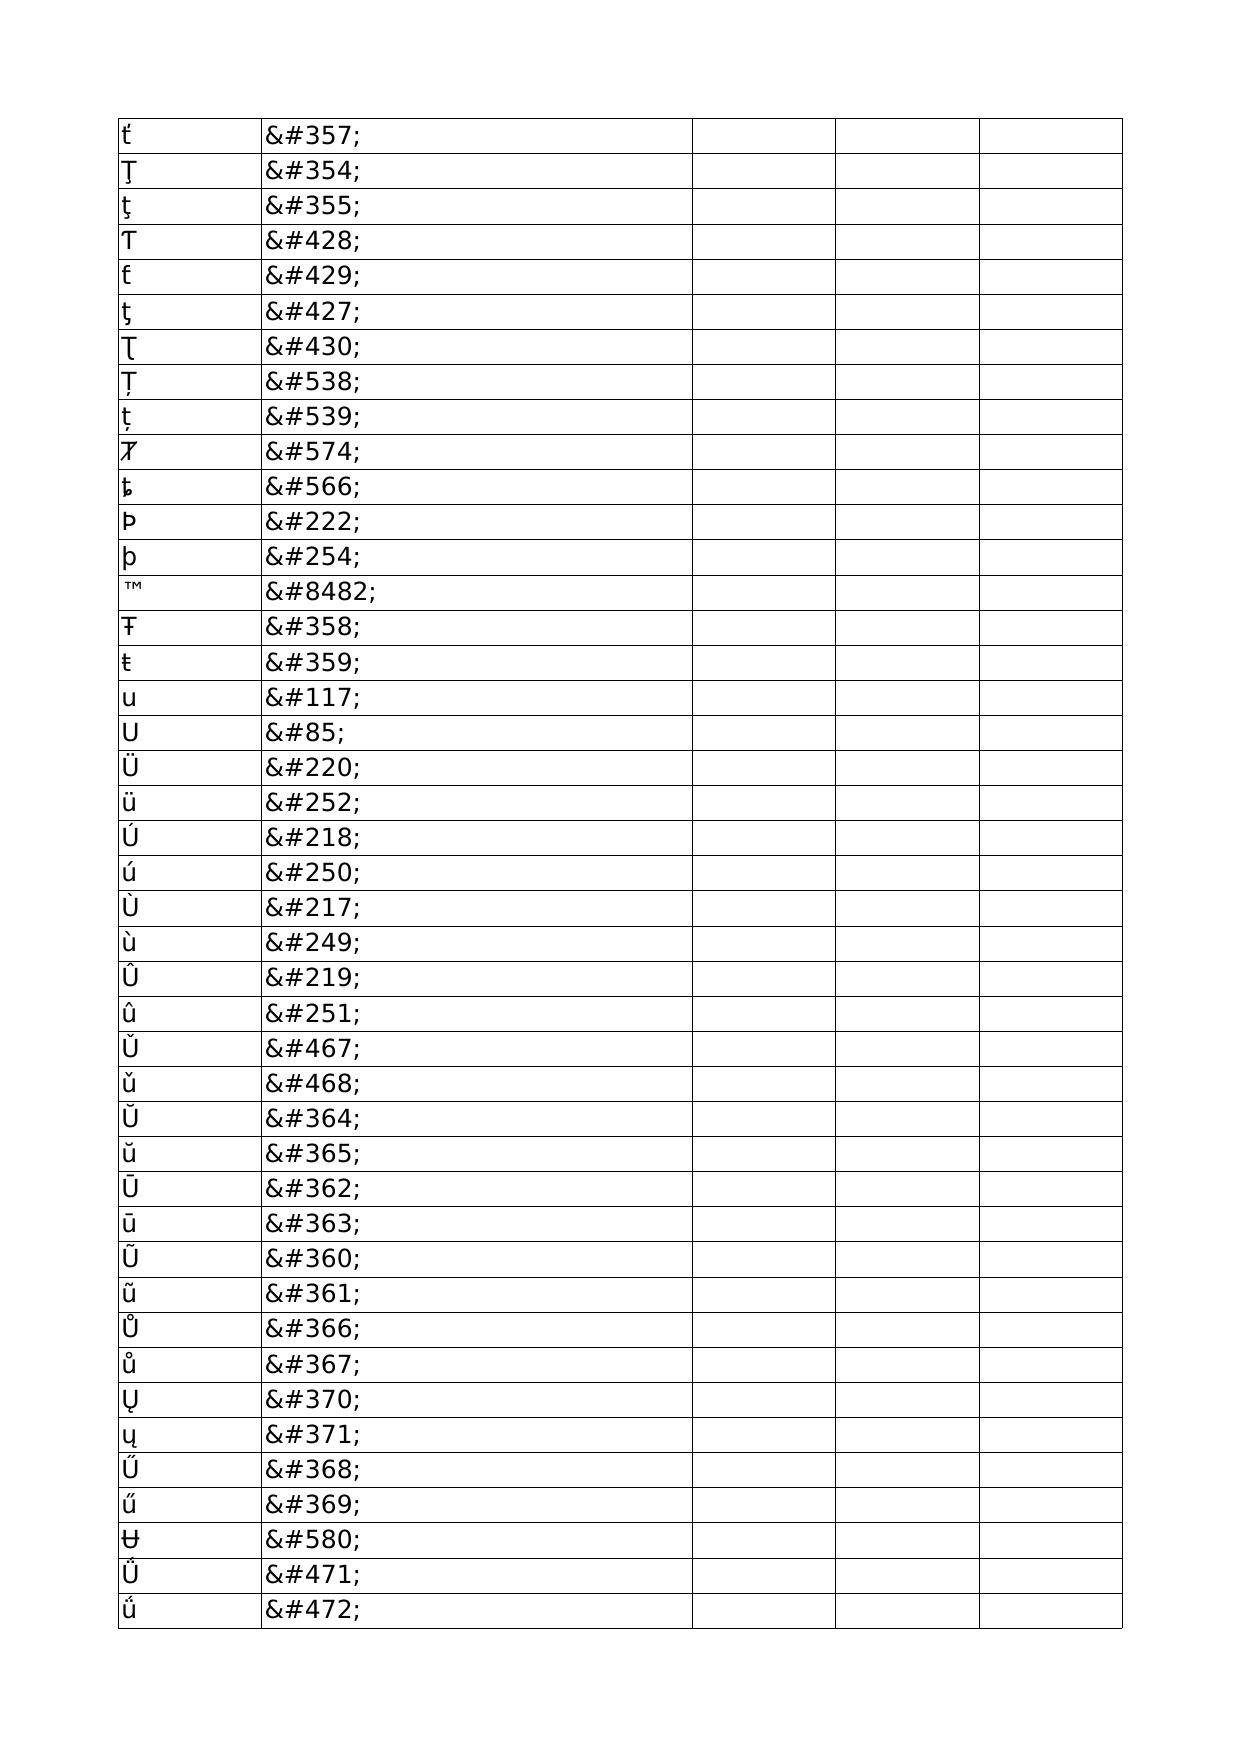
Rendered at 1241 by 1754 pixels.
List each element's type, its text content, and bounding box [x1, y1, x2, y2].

table_cell &#539; [262, 400, 692, 434]
table_cell &#427; [262, 295, 692, 329]
table_cell &#8482; [262, 576, 692, 609]
table_cell [693, 1488, 835, 1522]
table_cell &#566; [262, 470, 692, 504]
table_cell Ü [119, 751, 261, 785]
table_cell [693, 1559, 835, 1592]
table_cell Ǘ [119, 1559, 261, 1592]
table_cell ǔ [119, 1067, 261, 1101]
table_cell Ū [119, 1172, 261, 1206]
table_cell [693, 1383, 835, 1417]
table_cell [693, 927, 835, 961]
table_cell [836, 786, 979, 820]
table_cell [836, 470, 979, 504]
table_cell [836, 154, 979, 188]
table_cell [836, 681, 979, 715]
table_cell [693, 681, 835, 715]
table_cell [836, 856, 979, 890]
table_cell [693, 646, 835, 680]
table_cell Ų [119, 1383, 261, 1417]
table_cell [836, 119, 979, 153]
table_cell &#471; [262, 1559, 692, 1592]
table_cell û [119, 997, 261, 1031]
table_cell Þ [119, 505, 261, 539]
table_cell &#430; [262, 330, 692, 364]
table_cell &#370; [262, 1383, 692, 1417]
table_cell [980, 435, 1122, 469]
table_cell Ů [119, 1313, 261, 1347]
table_cell &#357; [262, 119, 692, 153]
table_cell &#222; [262, 505, 692, 539]
table_cell [980, 119, 1122, 153]
table_cell [980, 786, 1122, 820]
table_cell [836, 295, 979, 329]
table_cell [836, 435, 979, 469]
table_cell [980, 856, 1122, 890]
table_cell [980, 1278, 1122, 1312]
table_cell Ţ [119, 154, 261, 188]
table_cell ™ [119, 576, 261, 609]
table_cell &#358; [262, 611, 692, 645]
table_cell [693, 716, 835, 750]
table_cell &#369; [262, 1488, 692, 1522]
table_cell &#251; [262, 997, 692, 1031]
table_cell [980, 997, 1122, 1031]
table_cell ů [119, 1348, 261, 1382]
table_cell [836, 1383, 979, 1417]
table_cell [836, 646, 979, 680]
table_cell [980, 1523, 1122, 1557]
table_cell [836, 1207, 979, 1241]
table_cell [836, 997, 979, 1031]
table_cell &#250; [262, 856, 692, 890]
table_cell &#254; [262, 540, 692, 574]
table_cell &#362; [262, 1172, 692, 1206]
table_cell [836, 225, 979, 258]
table_cell [693, 1032, 835, 1066]
table_cell [836, 716, 979, 750]
table_cell [980, 716, 1122, 750]
table_cell [693, 856, 835, 890]
table_cell &#355; [262, 189, 692, 223]
table_cell &#359; [262, 646, 692, 680]
table_cell ƫ [119, 295, 261, 329]
table_cell [693, 189, 835, 223]
table_cell [693, 962, 835, 996]
table_cell [693, 400, 835, 434]
table_cell [693, 365, 835, 399]
table_cell [693, 119, 835, 153]
table_cell ȶ [119, 470, 261, 504]
table_cell [836, 821, 979, 855]
table_cell &#363; [262, 1207, 692, 1241]
table_cell [836, 1172, 979, 1206]
table_cell [693, 225, 835, 258]
table_cell &#371; [262, 1418, 692, 1452]
table_cell [980, 821, 1122, 855]
table_cell &#354; [262, 154, 692, 188]
table_cell [836, 1242, 979, 1277]
table_cell [980, 1488, 1122, 1522]
table_cell Ț [119, 365, 261, 399]
table_cell [693, 1242, 835, 1277]
table_cell &#219; [262, 962, 692, 996]
table_cell [693, 786, 835, 820]
table_cell Ⱦ [119, 435, 261, 469]
table_cell [980, 646, 1122, 680]
table_cell [836, 330, 979, 364]
table_cell [836, 400, 979, 434]
table_cell [693, 1137, 835, 1171]
table_cell [980, 962, 1122, 996]
table_cell [836, 927, 979, 961]
table_cell [980, 1453, 1122, 1487]
table_cell [980, 681, 1122, 715]
table_cell [693, 891, 835, 926]
table_cell [836, 1278, 979, 1312]
table_cell &#365; [262, 1137, 692, 1171]
table_cell [836, 611, 979, 645]
table_cell [836, 1594, 979, 1628]
table_cell [836, 365, 979, 399]
table_cell &#252; [262, 786, 692, 820]
table_cell [693, 154, 835, 188]
table_cell [836, 1067, 979, 1101]
table_cell [693, 997, 835, 1031]
table_cell ŧ [119, 646, 261, 680]
table_cell &#218; [262, 821, 692, 855]
table_cell Ʉ [119, 1523, 261, 1557]
table_cell [693, 505, 835, 539]
table_cell þ [119, 540, 261, 574]
table_cell [693, 1102, 835, 1136]
table_cell &#360; [262, 1242, 692, 1277]
table_cell [980, 1348, 1122, 1382]
table_cell [693, 1453, 835, 1487]
table_cell ť [119, 119, 261, 153]
table_cell u [119, 681, 261, 715]
table_cell [980, 1137, 1122, 1171]
table_cell [980, 576, 1122, 609]
table_cell [980, 1172, 1122, 1206]
table_cell [836, 576, 979, 609]
table_cell &#117; [262, 681, 692, 715]
table_cell [980, 400, 1122, 434]
table_cell [836, 1523, 979, 1557]
table_cell [836, 751, 979, 785]
table_cell [980, 751, 1122, 785]
table_cell [836, 1348, 979, 1382]
table_cell [980, 927, 1122, 961]
table_cell Ʈ [119, 330, 261, 364]
table_cell [980, 330, 1122, 364]
table_cell [836, 540, 979, 574]
table_cell &#220; [262, 751, 692, 785]
table_cell &#249; [262, 927, 692, 961]
table_cell [836, 1137, 979, 1171]
table_cell [836, 1102, 979, 1136]
table_cell &#538; [262, 365, 692, 399]
table_cell Ú [119, 821, 261, 855]
table_cell [980, 295, 1122, 329]
table_cell [980, 260, 1122, 294]
table_cell [980, 1207, 1122, 1241]
table_cell ű [119, 1488, 261, 1522]
table_cell [693, 821, 835, 855]
table_cell &#366; [262, 1313, 692, 1347]
table_cell Ǔ [119, 1032, 261, 1066]
table_cell [980, 225, 1122, 258]
table_cell [693, 330, 835, 364]
table_cell [693, 1278, 835, 1312]
table_cell [693, 1313, 835, 1347]
table_cell [836, 189, 979, 223]
table_cell [980, 1594, 1122, 1628]
table_cell Ũ [119, 1242, 261, 1277]
table_cell [836, 260, 979, 294]
table_cell [836, 1313, 979, 1347]
table_cell ŭ [119, 1137, 261, 1171]
table_cell ų [119, 1418, 261, 1452]
table_cell &#367; [262, 1348, 692, 1382]
table_cell ũ [119, 1278, 261, 1312]
table_cell Ŭ [119, 1102, 261, 1136]
table_cell &#364; [262, 1102, 692, 1136]
table_cell [693, 540, 835, 574]
table_cell Û [119, 962, 261, 996]
table_cell [693, 435, 835, 469]
table_cell ü [119, 786, 261, 820]
table_cell Ƭ [119, 225, 261, 258]
table_cell [980, 1313, 1122, 1347]
table_cell Ŧ [119, 611, 261, 645]
table_cell &#361; [262, 1278, 692, 1312]
table_cell ú [119, 856, 261, 890]
table_cell Ù [119, 891, 261, 926]
table_cell &#574; [262, 435, 692, 469]
table_cell &#429; [262, 260, 692, 294]
table_cell [693, 1207, 835, 1241]
table_cell [980, 154, 1122, 188]
table_cell [836, 1488, 979, 1522]
table_cell &#472; [262, 1594, 692, 1628]
table_cell [693, 1348, 835, 1382]
table_cell ƭ [119, 260, 261, 294]
table_cell [980, 1418, 1122, 1452]
table_cell [980, 1242, 1122, 1277]
table_cell [836, 1032, 979, 1066]
table_cell [836, 962, 979, 996]
table_cell [693, 295, 835, 329]
table_cell ţ [119, 189, 261, 223]
table_cell [693, 1067, 835, 1101]
table_cell [836, 891, 979, 926]
table_cell &#580; [262, 1523, 692, 1557]
table_cell &#467; [262, 1032, 692, 1066]
table_cell [836, 505, 979, 539]
table_cell ū [119, 1207, 261, 1241]
table_cell [980, 1383, 1122, 1417]
table_cell [836, 1418, 979, 1452]
table_cell Ű [119, 1453, 261, 1487]
table_cell &#368; [262, 1453, 692, 1487]
table_cell &#428; [262, 225, 692, 258]
table_cell [980, 891, 1122, 926]
table_cell [693, 751, 835, 785]
table_cell [693, 576, 835, 609]
table_cell [980, 189, 1122, 223]
table_cell &#468; [262, 1067, 692, 1101]
table_cell [693, 1418, 835, 1452]
table_cell [693, 611, 835, 645]
table_cell [693, 260, 835, 294]
table_cell [693, 1172, 835, 1206]
table_cell ț [119, 400, 261, 434]
table_cell ù [119, 927, 261, 961]
table_cell &#217; [262, 891, 692, 926]
table_cell [980, 1102, 1122, 1136]
table_cell [693, 470, 835, 504]
table_cell [980, 1067, 1122, 1101]
table_cell &#85; [262, 716, 692, 750]
table_cell [980, 365, 1122, 399]
table_cell [836, 1453, 979, 1487]
table_cell [980, 540, 1122, 574]
table_cell [980, 1559, 1122, 1592]
table_cell [980, 611, 1122, 645]
table_cell [980, 470, 1122, 504]
table_cell [693, 1523, 835, 1557]
table_cell [980, 1032, 1122, 1066]
table_cell [693, 1594, 835, 1628]
table_cell ǘ [119, 1594, 261, 1628]
table_cell [836, 1559, 979, 1592]
table_cell U [119, 716, 261, 750]
table_cell [980, 505, 1122, 539]
